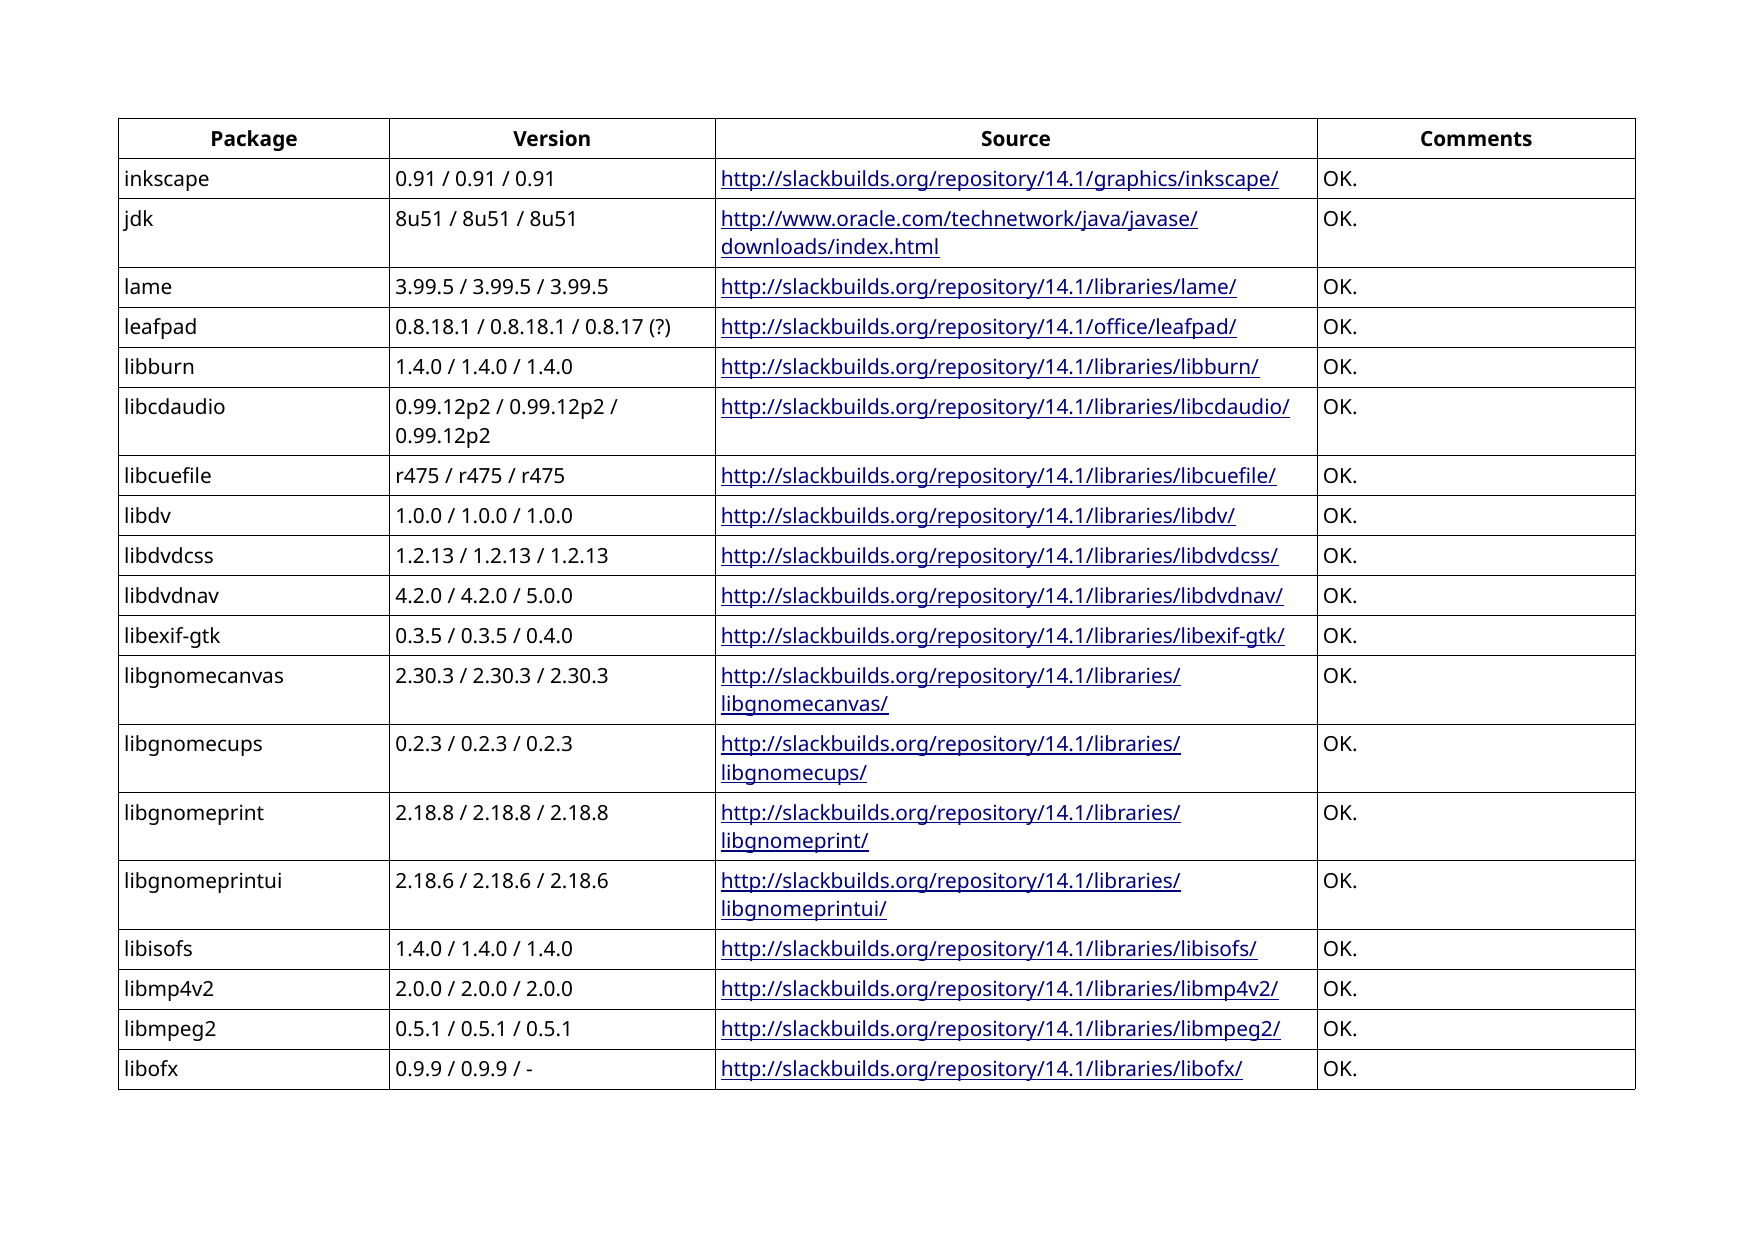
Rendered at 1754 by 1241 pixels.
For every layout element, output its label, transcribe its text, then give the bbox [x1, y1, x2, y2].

table_cell libgnomeprint [119, 793, 389, 860]
table_cell 1.4.0 / 1.4.0 / 1.4.0 [390, 348, 715, 387]
table_cell 4.2.0 / 4.2.0 / 5.0.0 [390, 576, 715, 615]
table_header Comments [1318, 119, 1635, 158]
table_cell http://slackbuilds.org/repository/14.1/libraries/libdvdnav/ [716, 576, 1317, 615]
table_cell 1.0.0 / 1.0.0 / 1.0.0 [390, 496, 715, 535]
table_cell OK. [1318, 576, 1635, 615]
table_cell OK. [1318, 456, 1635, 495]
table_cell 0.9.9 / 0.9.9 / - [390, 1050, 715, 1089]
table_cell r475 / r475 / r475 [390, 456, 715, 495]
table_cell OK. [1318, 861, 1635, 929]
table_cell libburn [119, 348, 389, 387]
table_cell http://slackbuilds.org/repository/14.1/office/leafpad/ [716, 308, 1317, 347]
table_cell http://slackbuilds.org/repository/14.1/libraries/libgnomecanvas/ [716, 656, 1317, 723]
table_cell http://www.oracle.com/technetwork/java/javase/downloads/index.html [716, 199, 1317, 267]
table_cell http://slackbuilds.org/repository/14.1/libraries/libgnomeprintui/ [716, 861, 1317, 929]
table_cell libcuefile [119, 456, 389, 495]
table_cell http://slackbuilds.org/repository/14.1/libraries/libdvdcss/ [716, 536, 1317, 575]
table_cell libdvdcss [119, 536, 389, 575]
table_cell libofx [119, 1050, 389, 1089]
table_cell libmpeg2 [119, 1010, 389, 1049]
table_cell 0.99.12p2 / 0.99.12p2 / 0.99.12p2 [390, 388, 715, 455]
table_cell OK. [1318, 930, 1635, 969]
table_cell 2.0.0 / 2.0.0 / 2.0.0 [390, 970, 715, 1009]
table_cell libgnomeprintui [119, 861, 389, 929]
table_cell OK. [1318, 268, 1635, 307]
table_cell http://slackbuilds.org/repository/14.1/graphics/inkscape/ [716, 159, 1317, 198]
table_cell http://slackbuilds.org/repository/14.1/libraries/libdv/ [716, 496, 1317, 535]
table_cell OK. [1318, 388, 1635, 455]
table_cell http://slackbuilds.org/repository/14.1/libraries/lame/ [716, 268, 1317, 307]
table_cell OK. [1318, 348, 1635, 387]
table_cell OK. [1318, 496, 1635, 535]
table_cell OK. [1318, 199, 1635, 267]
table_cell lame [119, 268, 389, 307]
table_cell libcdaudio [119, 388, 389, 455]
table_cell http://slackbuilds.org/repository/14.1/libraries/libmp4v2/ [716, 970, 1317, 1009]
table_cell inkscape [119, 159, 389, 198]
table_cell 0.91 / 0.91 / 0.91 [390, 159, 715, 198]
table_cell libgnomecanvas [119, 656, 389, 723]
table_cell leafpad [119, 308, 389, 347]
table_cell libisofs [119, 930, 389, 969]
table_cell libdvdnav [119, 576, 389, 615]
table_cell http://slackbuilds.org/repository/14.1/libraries/libgnomeprint/ [716, 793, 1317, 860]
table_cell OK. [1318, 1010, 1635, 1049]
table_cell 0.2.3 / 0.2.3 / 0.2.3 [390, 725, 715, 792]
table_cell 1.2.13 / 1.2.13 / 1.2.13 [390, 536, 715, 575]
table_cell 2.18.6 / 2.18.6 / 2.18.6 [390, 861, 715, 929]
table_cell 8u51 / 8u51 / 8u51 [390, 199, 715, 267]
table_cell 0.3.5 / 0.3.5 / 0.4.0 [390, 616, 715, 655]
table_cell OK. [1318, 616, 1635, 655]
table_cell 3.99.5 / 3.99.5 / 3.99.5 [390, 268, 715, 307]
table_cell http://slackbuilds.org/repository/14.1/libraries/libgnomecups/ [716, 725, 1317, 792]
table_cell 1.4.0 / 1.4.0 / 1.4.0 [390, 930, 715, 969]
table_cell http://slackbuilds.org/repository/14.1/libraries/libcdaudio/ [716, 388, 1317, 455]
table_cell OK. [1318, 159, 1635, 198]
table_cell OK. [1318, 536, 1635, 575]
table_cell 2.30.3 / 2.30.3 / 2.30.3 [390, 656, 715, 723]
table_cell libmp4v2 [119, 970, 389, 1009]
table_cell http://slackbuilds.org/repository/14.1/libraries/libofx/ [716, 1050, 1317, 1089]
table_header Source [716, 119, 1317, 158]
table_cell 0.8.18.1 / 0.8.18.1 / 0.8.17 (?) [390, 308, 715, 347]
table_cell libdv [119, 496, 389, 535]
table_cell 0.5.1 / 0.5.1 / 0.5.1 [390, 1010, 715, 1049]
table_cell OK. [1318, 725, 1635, 792]
table_cell OK. [1318, 656, 1635, 723]
table_cell http://slackbuilds.org/repository/14.1/libraries/libisofs/ [716, 930, 1317, 969]
table_cell libexif-gtk [119, 616, 389, 655]
table_cell http://slackbuilds.org/repository/14.1/libraries/libburn/ [716, 348, 1317, 387]
table_cell OK. [1318, 970, 1635, 1009]
table_cell OK. [1318, 793, 1635, 860]
table_cell OK. [1318, 1050, 1635, 1089]
table_cell 2.18.8 / 2.18.8 / 2.18.8 [390, 793, 715, 860]
table_cell http://slackbuilds.org/repository/14.1/libraries/libmpeg2/ [716, 1010, 1317, 1049]
table_cell jdk [119, 199, 389, 267]
table_cell OK. [1318, 308, 1635, 347]
table_cell http://slackbuilds.org/repository/14.1/libraries/libexif-gtk/ [716, 616, 1317, 655]
table_header Package [119, 119, 389, 158]
table_header Version [390, 119, 715, 158]
table_cell http://slackbuilds.org/repository/14.1/libraries/libcuefile/ [716, 456, 1317, 495]
table_cell libgnomecups [119, 725, 389, 792]
